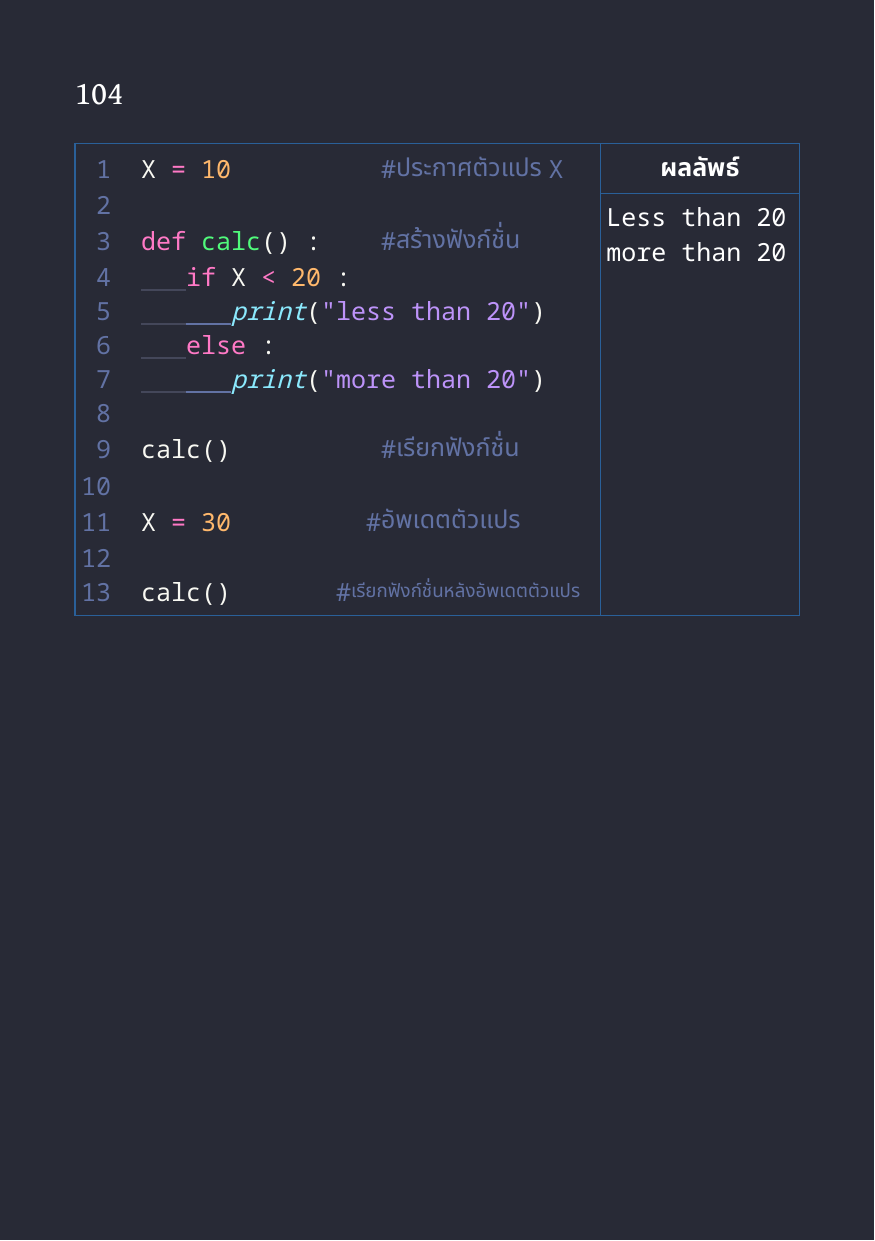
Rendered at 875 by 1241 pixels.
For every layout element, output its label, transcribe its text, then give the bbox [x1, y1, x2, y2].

table_cell Less than 20 more than 20 [601, 194, 799, 615]
table_header ผลลัพธ์ [601, 144, 799, 193]
table_header 1 X = 10 #ประกาศตัวแปร X 2 3 def calc() : #สร้างฟังก์ชั่น 4 if X < 20 : 5 print("less than 20") 6 else : 7 print("more than 20") 8 9 calc() #เรียกฟังก์ชั่น 10 11 X = 30 #อัพเดตตัวแปร 12 13 calc() #เรียกฟังก์ชั่นหลังอัพเดตตัวแปร [76, 144, 600, 615]
